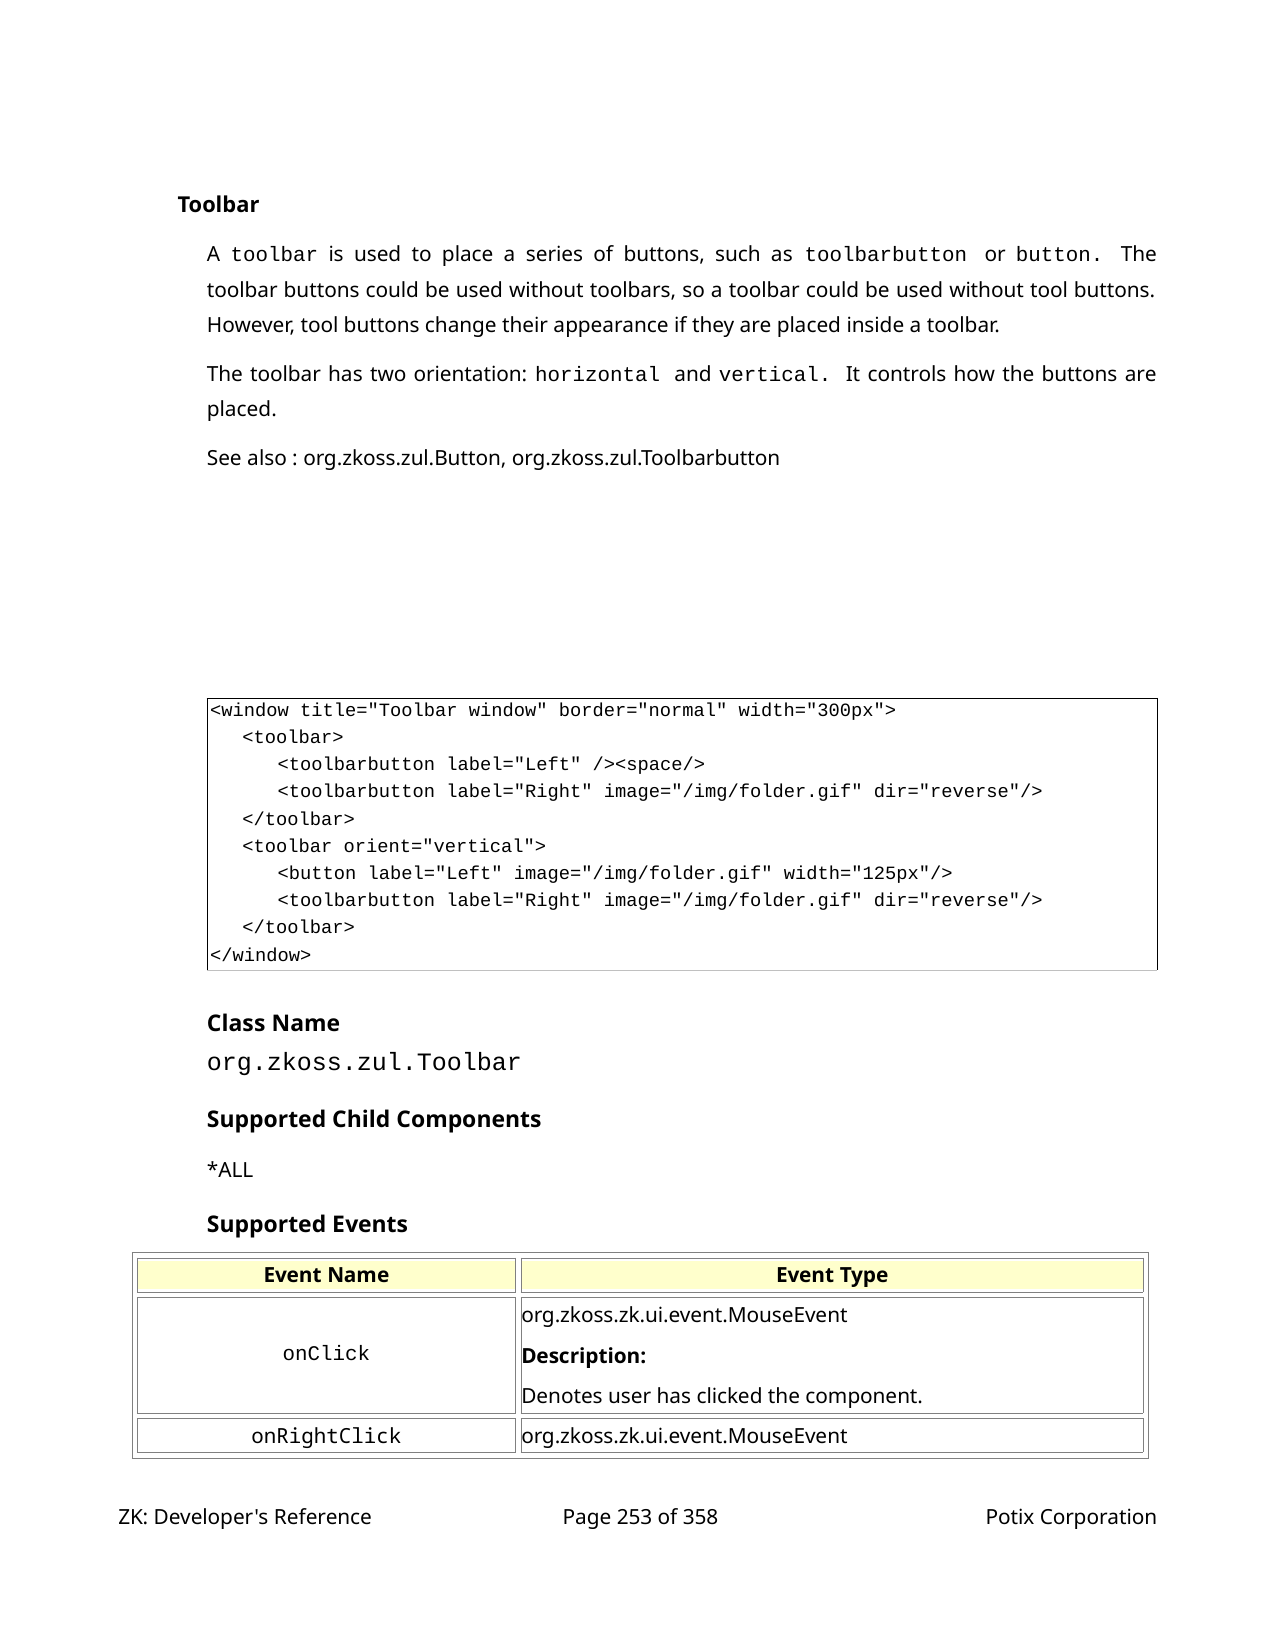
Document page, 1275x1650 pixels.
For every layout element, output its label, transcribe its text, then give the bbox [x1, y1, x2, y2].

text <toolbarbutton label="Left" /><space/> [208, 752, 1157, 776]
text <button label="Left" image="/img/folder.gif" width="125px"/> [208, 861, 1157, 885]
subtitle Class Name [207, 1006, 1157, 1038]
table_header Event Name [134, 1253, 518, 1292]
text The toolbar has two orientation: horizontal and vertical. It controls how the buttons are placed. [207, 359, 1157, 423]
text </toolbar> [208, 915, 1157, 939]
text </toolbar> [208, 807, 1157, 831]
table_header Event Type [518, 1253, 1146, 1292]
text <toolbarbutton label="Right" image="/img/folder.gif" dir="reverse"/> [208, 779, 1157, 804]
table_cell org.zkoss.zk.ui.event.MouseEvent [518, 1413, 1146, 1452]
text <window title="Toolbar window" border="normal" width="300px"> [208, 699, 1157, 722]
table_cell onRightClick [134, 1413, 518, 1452]
text <toolbarbutton label="Right" image="/img/folder.gif" dir="reverse"/> [208, 888, 1157, 912]
table_cell org.zkoss.zk.ui.event.MouseEvent Description: Denotes user has clicked the component. [518, 1292, 1146, 1413]
text org.zkoss.zul.Toolbar [207, 1050, 1157, 1078]
text *ALL [207, 1155, 1157, 1183]
subtitle Supported Child Components [207, 1103, 1157, 1134]
text <toolbar> [208, 725, 1157, 749]
text <toolbar orient="vertical"> [208, 834, 1157, 858]
text A toolbar is used to place a series of buttons, such as toolbarbutton or button. The toolbar buttons could be used without toolbars, so a toolbar could be used without tool buttons. However, tool buttons change their appearance if they are placed inside a toolbar. [207, 239, 1157, 338]
subtitle Toolbar [177, 189, 1157, 219]
text See also : org.zkoss.zul.Button, org.zkoss.zul.Toolbarbutton [207, 443, 1157, 472]
text </window> [208, 942, 1157, 970]
table_cell onClick [134, 1292, 518, 1413]
subtitle Supported Events [207, 1208, 1157, 1240]
